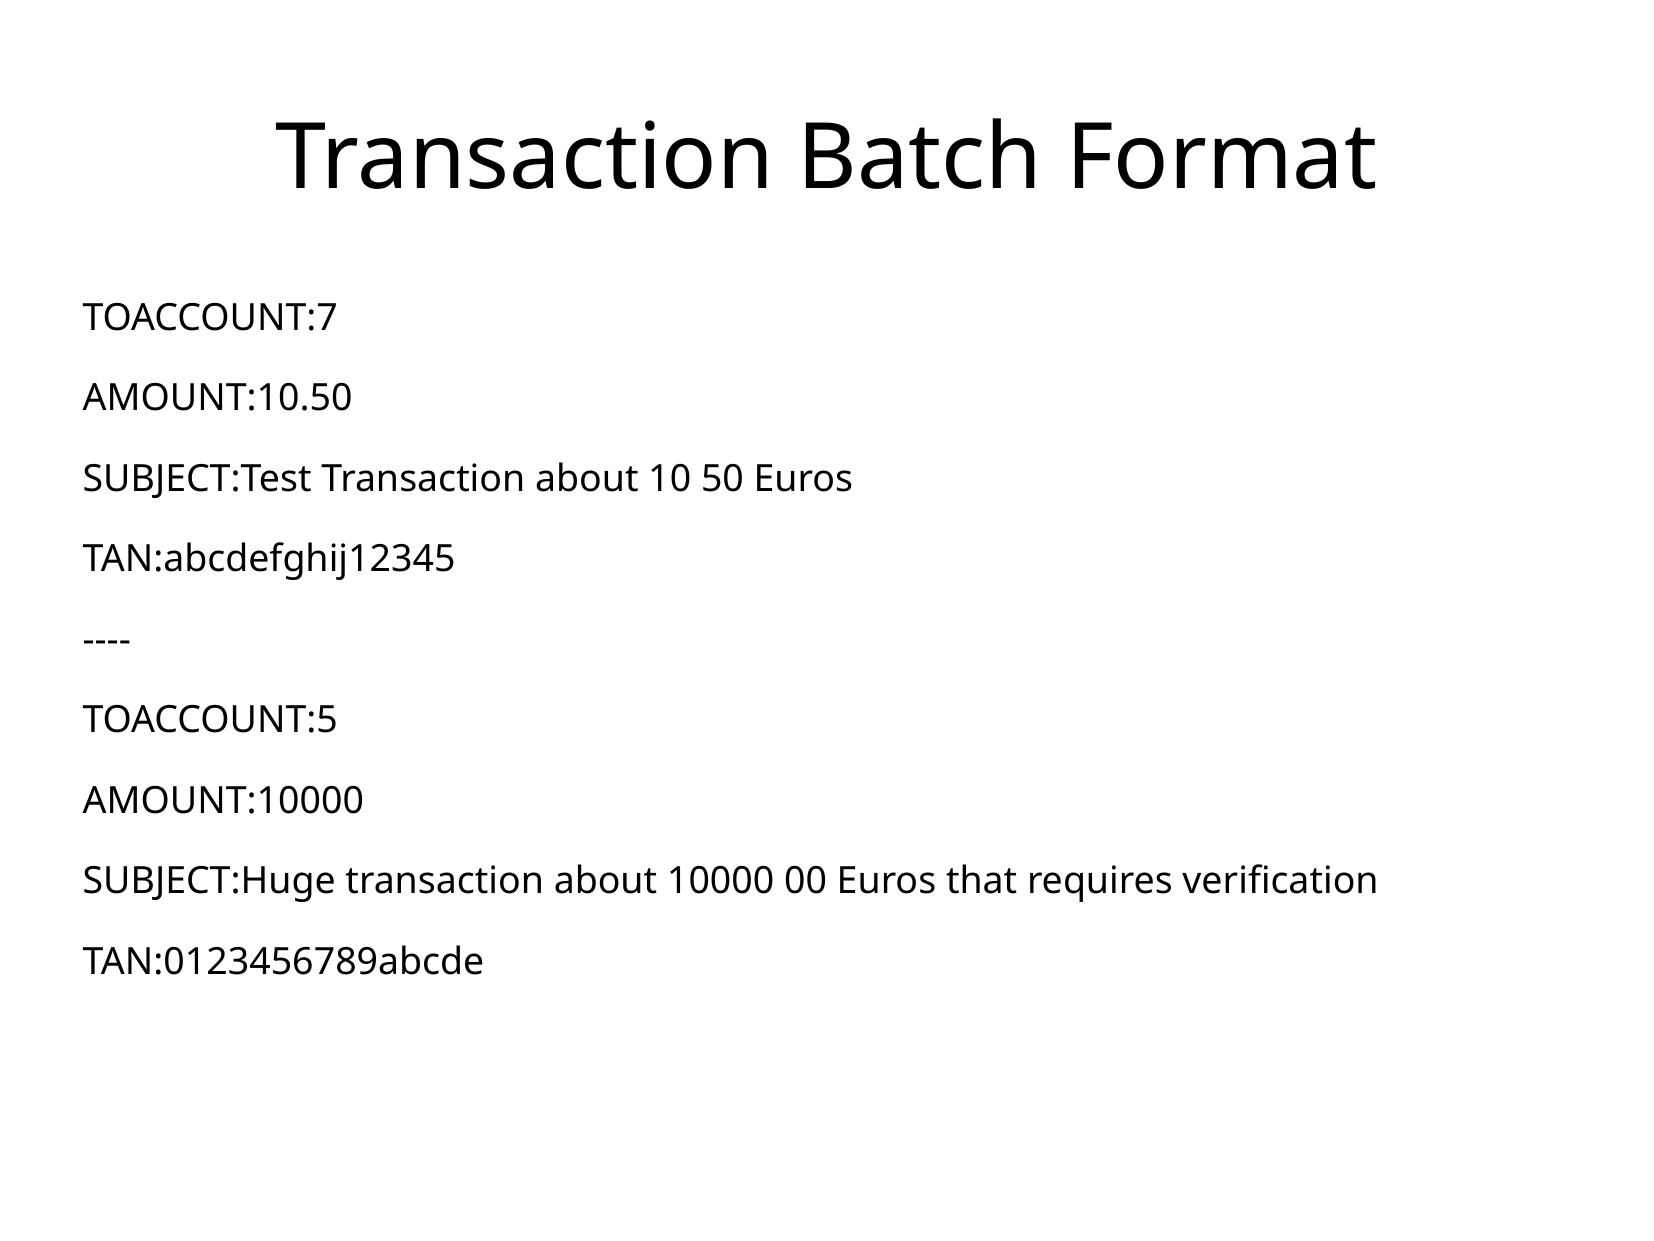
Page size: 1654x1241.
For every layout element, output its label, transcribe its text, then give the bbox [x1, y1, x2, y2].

list TOACCOUNT:7 AMOUNT:10.50 SUBJECT:Test Transaction about 10 50 Euros TAN:abcdefghij12345 ---- TOACCOUNT:5 AMOUNT:10000 SUBJECT:Huge transaction about 10000 00 Euros that requires verification TAN:0123456789abcde [82, 290, 1571, 1010]
title Transaction Batch Format [82, 49, 1571, 257]
